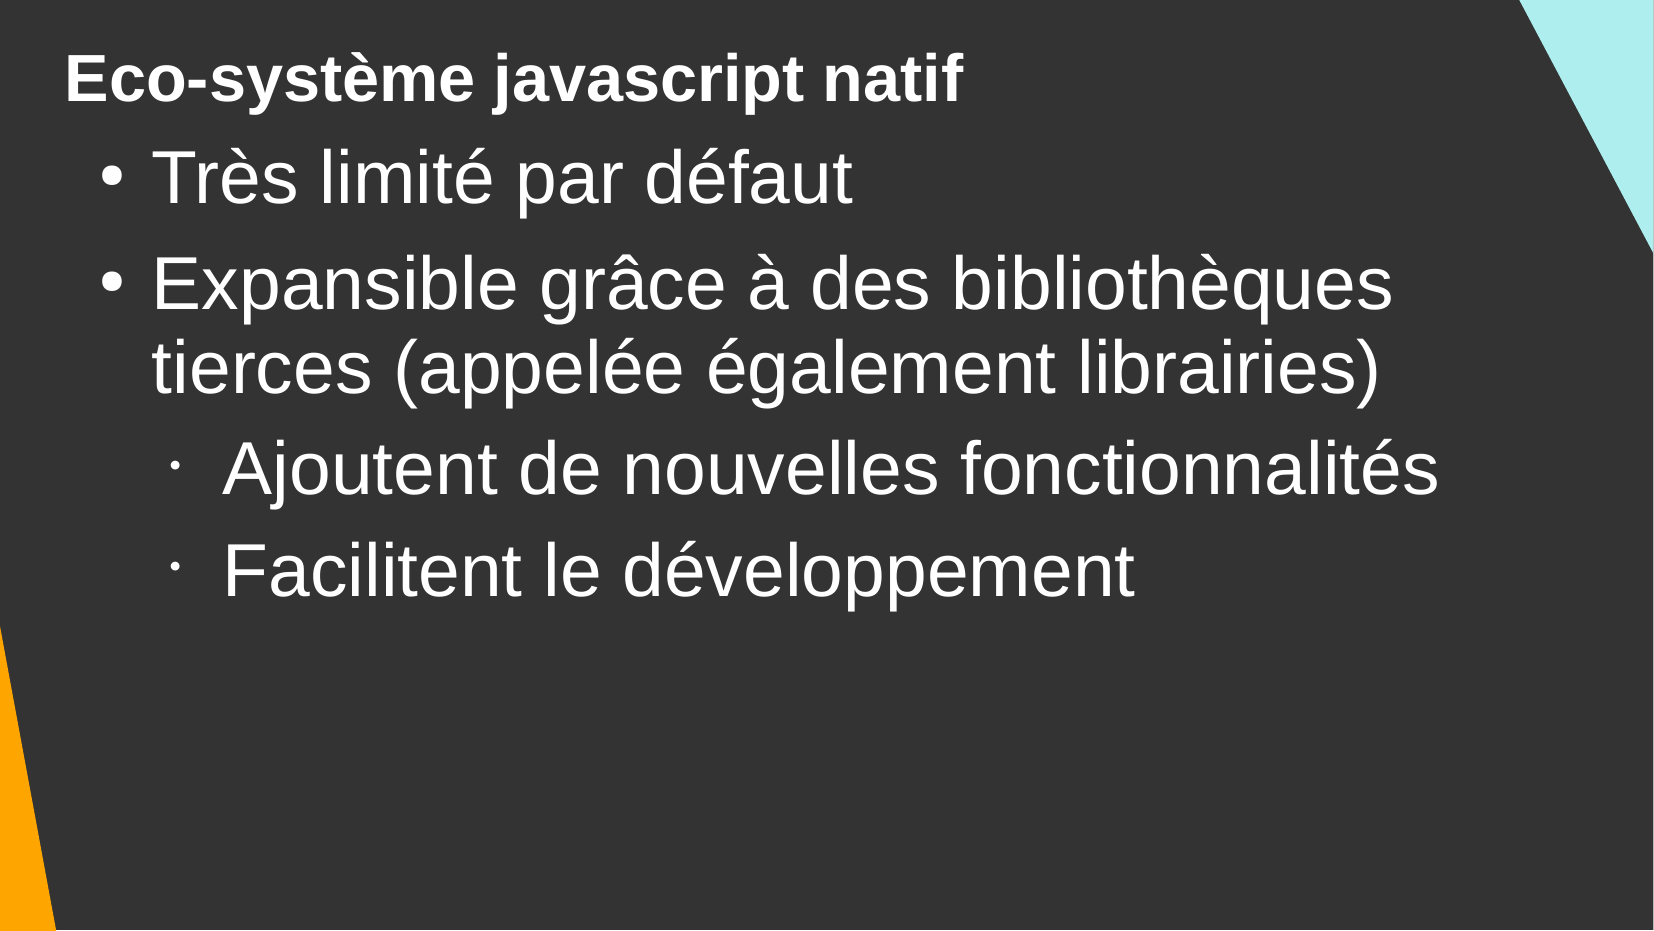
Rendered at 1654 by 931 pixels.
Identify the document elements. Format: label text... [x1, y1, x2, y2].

text_box [1519, 0, 1654, 255]
list Très limité par défaut Expansible grâce à des bibliothèques tierces (appelée également librairies) Ajoutent de nouvelles fonctionnalités Facilitent le développement [80, 135, 1620, 745]
text_box [0, 626, 57, 931]
title Eco-système javascript natif [64, 40, 1635, 153]
